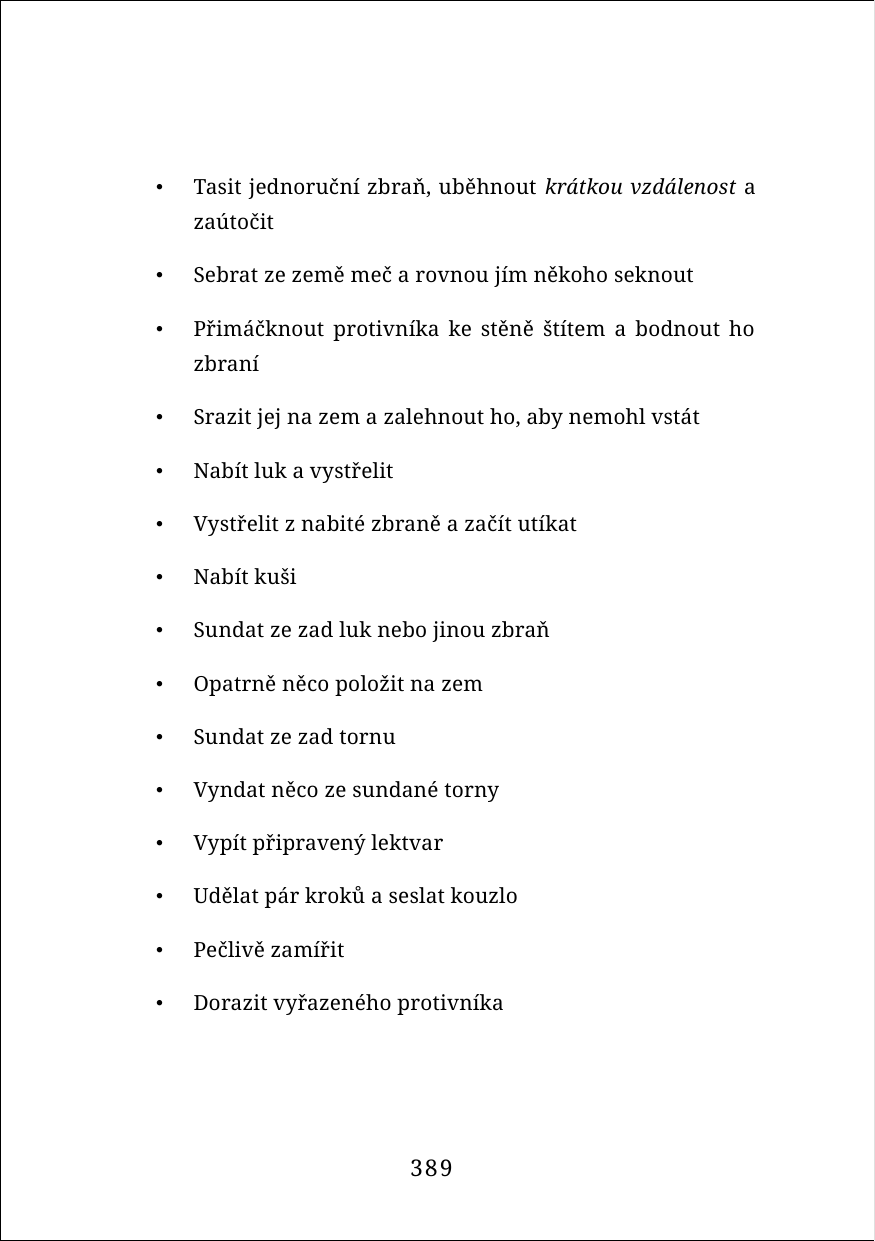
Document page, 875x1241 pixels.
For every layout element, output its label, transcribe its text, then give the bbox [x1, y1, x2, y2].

list Nabít luk a vystřelit [156, 456, 756, 484]
list Srazit jej na zem a zalehnout ho, aby nemohl vstát [156, 402, 756, 431]
list Vypít připravený lektvar [156, 828, 756, 857]
list Nabít kuši [156, 562, 756, 591]
list Udělat pár kroků a seslat kouzlo [156, 882, 756, 910]
list Tasit jednoruční zbraň, uběhnout krátkou vzdálenost a zaútočit [156, 172, 756, 236]
list Sundat ze zad tornu [156, 722, 756, 750]
list Vystřelit z nabité zbraně a začít utíkat [156, 509, 756, 537]
list Přimáčknout protivníka ke stěně štítem a bodnout ho zbraní [156, 314, 756, 378]
list Sundat ze zad luk nebo jinou zbraň [156, 615, 756, 644]
list Opatrně něco položit na zem [156, 669, 756, 697]
list Dorazit vyřazeného protivníka [156, 988, 756, 1016]
list Pečlivě zamířit [156, 935, 756, 963]
list Sebrat ze země meč a rovnou jím někoho seknout [156, 261, 756, 289]
list Vyndat něco ze sundané torny [156, 775, 756, 803]
